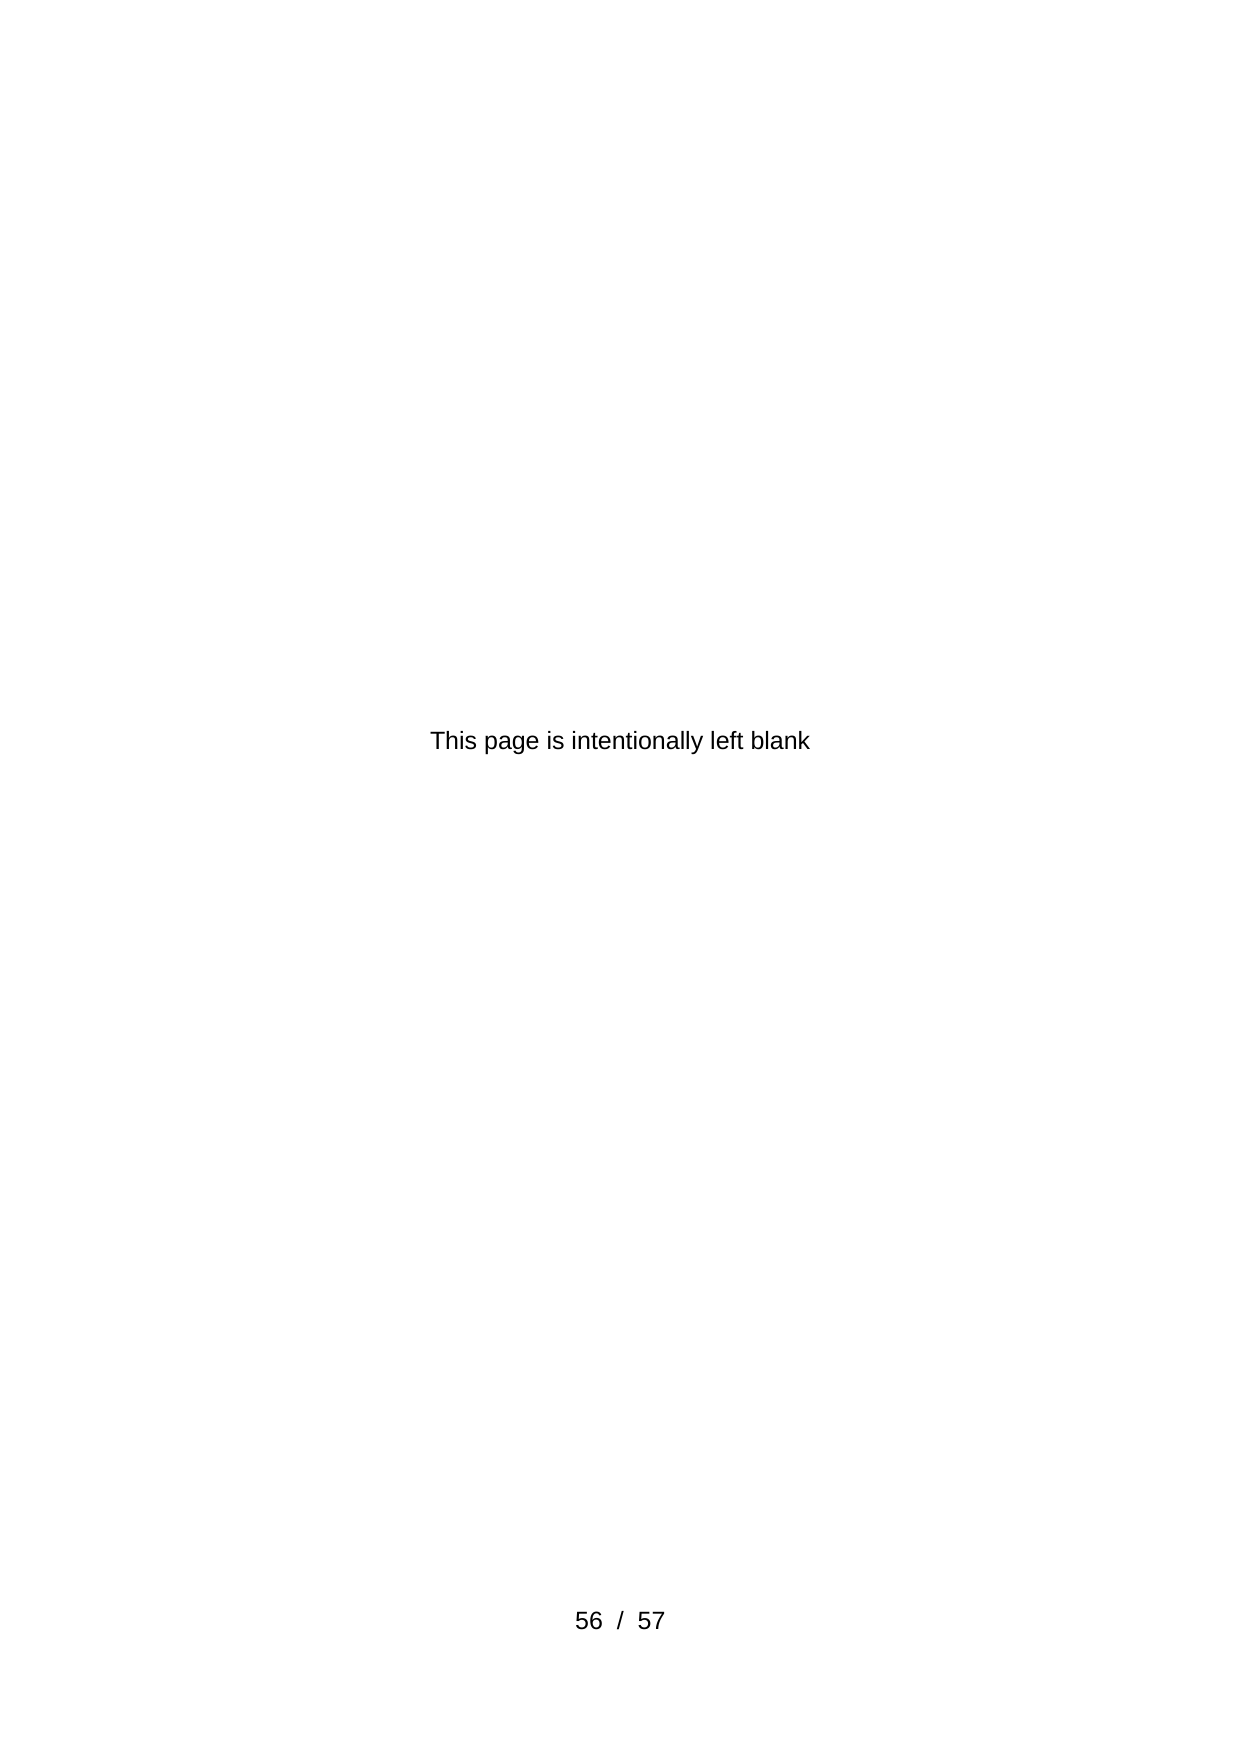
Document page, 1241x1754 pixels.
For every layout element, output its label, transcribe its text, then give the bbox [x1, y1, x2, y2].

text This page is intentionally left blank [118, 726, 1122, 755]
